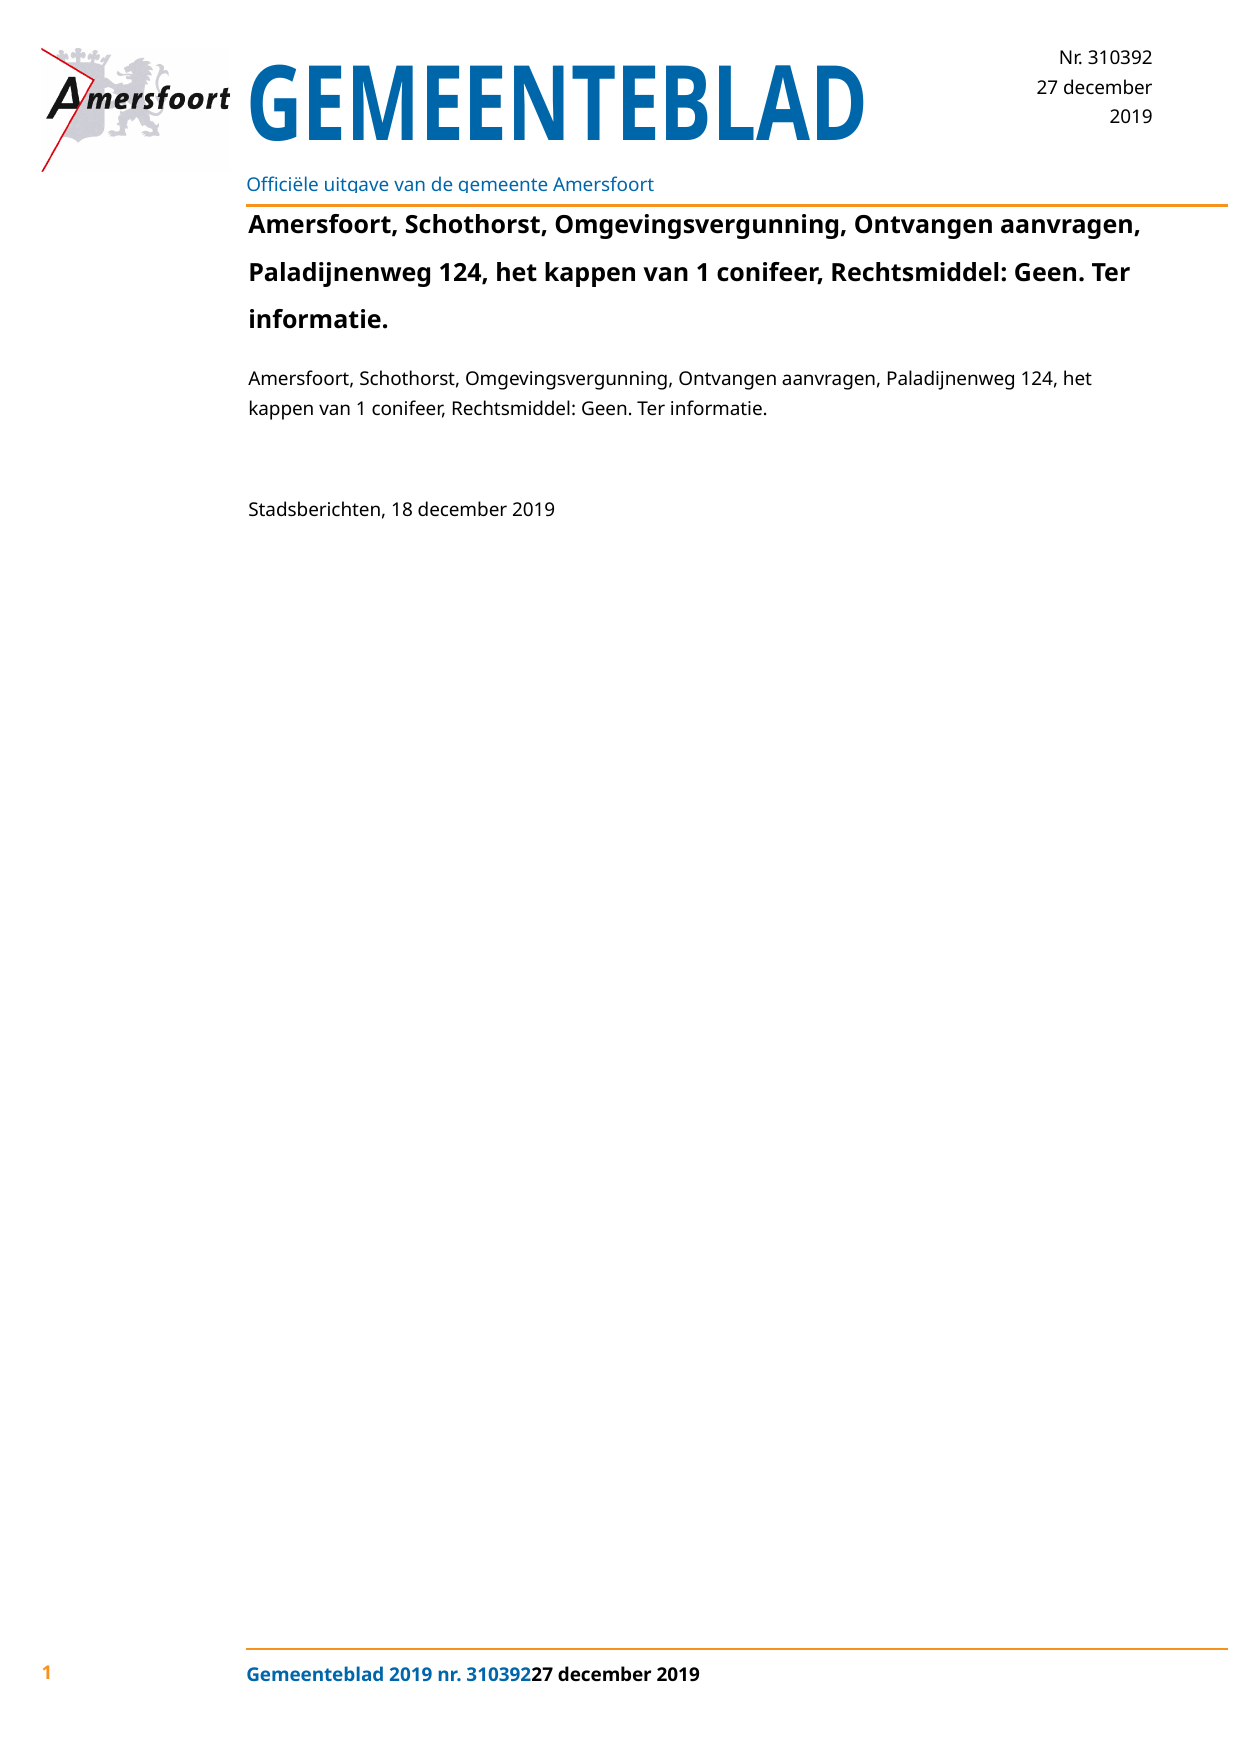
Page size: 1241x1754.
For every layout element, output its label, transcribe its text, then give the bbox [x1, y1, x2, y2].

picture [41, 47, 231, 172]
text Amersfoort, Schothorst, Omgevingsvergunning, Ontvangen aanvragen, Paladijnenweg 124, het kappen van 1 conifeer, Rechtsmiddel: Geen. Ter informatie. [248, 207, 1152, 336]
text Amersfoort, Schothorst, Omgevingsvergunning, Ontvangen aanvragen, Paladijnenweg 124, het kappen van 1 conifeer, Rechtsmiddel: Geen. Ter informatie. [248, 366, 1152, 421]
text Stadsberichten, 18 december 2019 [248, 496, 1152, 522]
